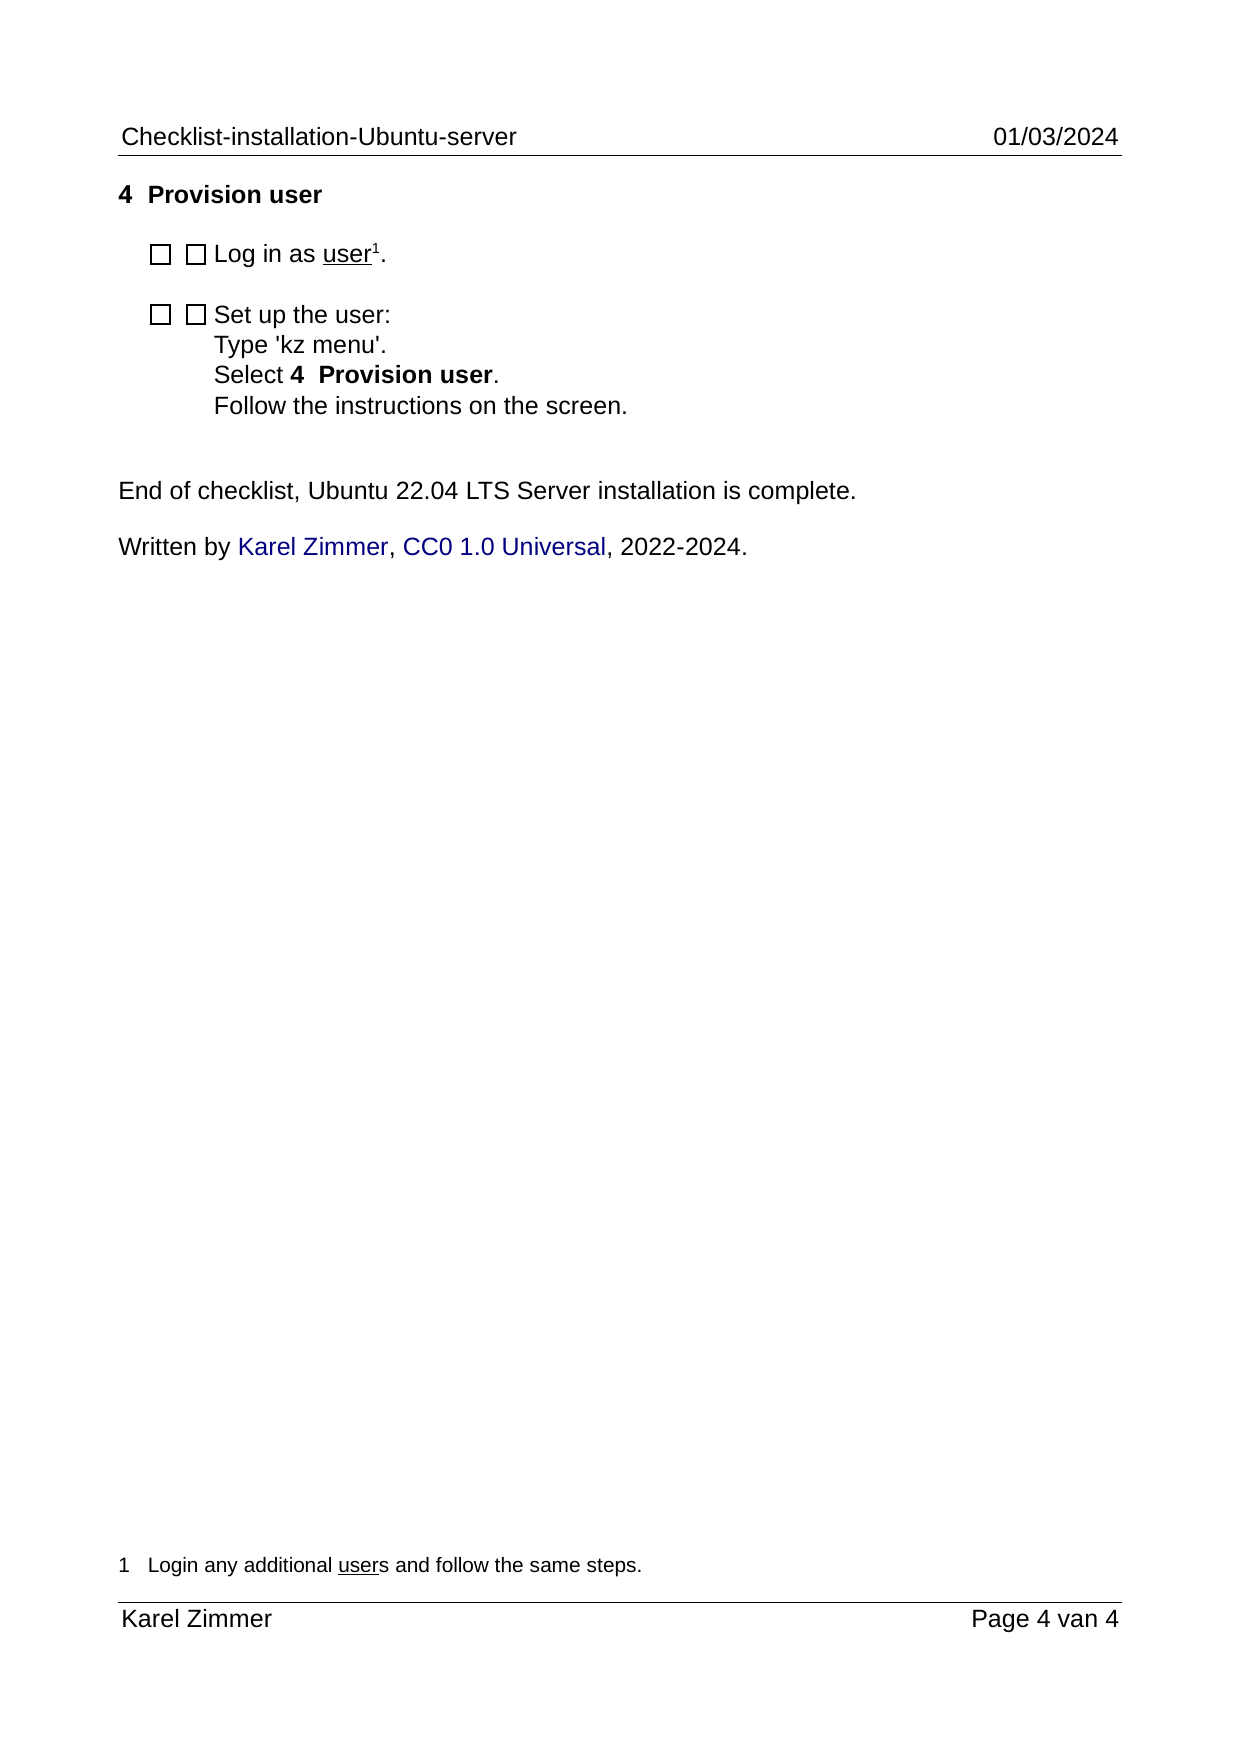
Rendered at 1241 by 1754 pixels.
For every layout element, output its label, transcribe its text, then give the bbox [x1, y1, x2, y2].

table_cell [118, 360, 142, 391]
table_header Log in as USER. [213, 239, 1122, 269]
text Written by Karel Zimmer, CC0 1.0 Universal, 2022-2024. [118, 533, 1122, 561]
table_cell [118, 269, 142, 300]
table_cell [142, 391, 177, 421]
list Provision user [118, 177, 1122, 211]
table_cell Set up the user: [213, 300, 1122, 330]
table_cell [177, 300, 213, 330]
table_cell [118, 391, 142, 421]
table_cell [177, 391, 213, 421]
table_cell [118, 330, 142, 360]
table_cell Select 4 Provision user. [213, 360, 1122, 391]
table_cell [142, 330, 177, 360]
table_cell [177, 330, 213, 360]
table_cell [177, 269, 213, 300]
table_header [142, 239, 177, 269]
table_cell [213, 269, 1122, 300]
table_header [118, 239, 142, 269]
table_cell [142, 269, 177, 300]
table_cell [118, 300, 142, 330]
table_cell Follow the instructions on the screen. [213, 391, 1122, 421]
table_cell Type 'kz menu'. [213, 330, 1122, 360]
text End of checklist, Ubuntu 22.04 LTS Server installation is complete. [118, 477, 1122, 505]
table_cell [142, 360, 177, 391]
table_header [177, 239, 213, 269]
table_cell [177, 360, 213, 391]
table_cell [142, 300, 177, 330]
